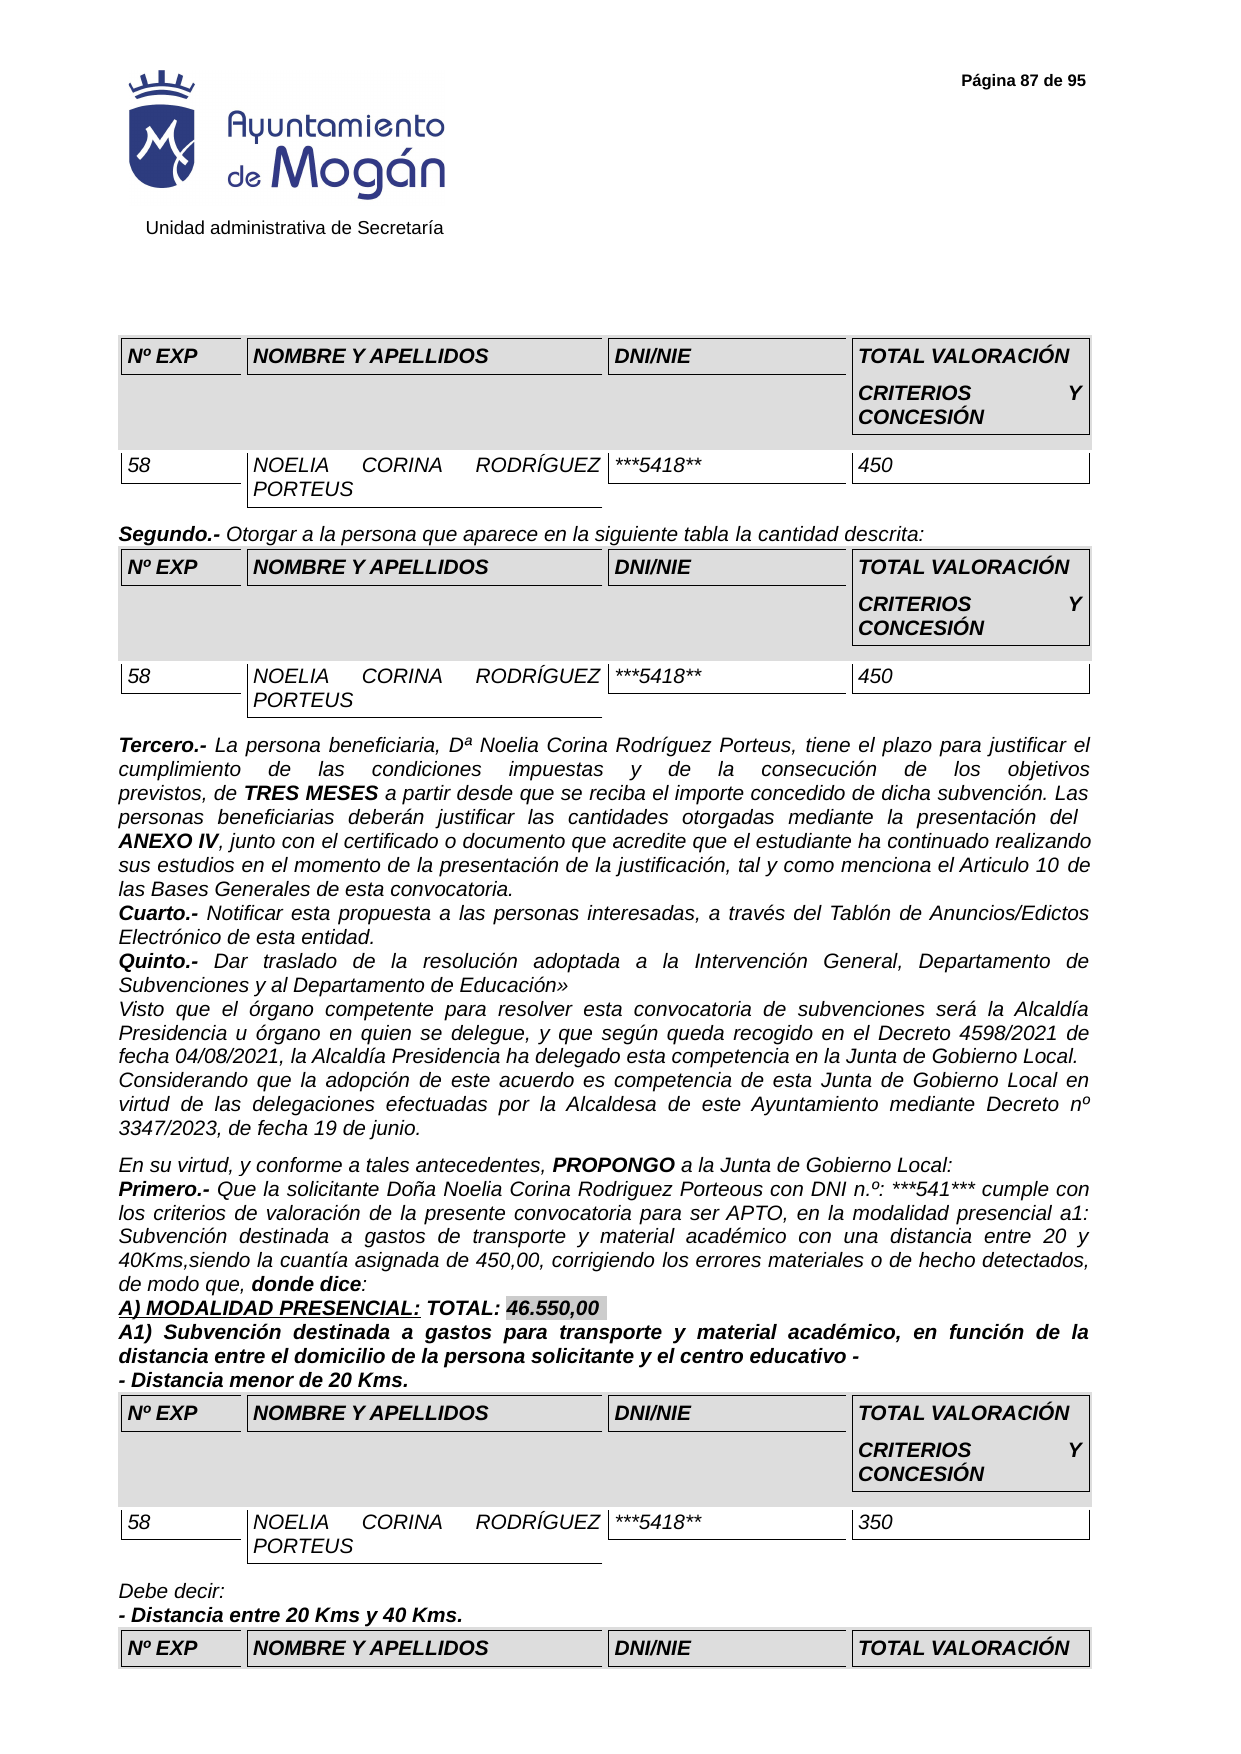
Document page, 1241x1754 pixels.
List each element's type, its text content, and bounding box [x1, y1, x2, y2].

text Cuarto.- Notificar esta propuesta a las personas interesadas, a través del Tablón de Anuncios/Edictos Electrónico de esta entidad. [118, 901, 1092, 948]
text A) MODALIDAD PRESENCIAL: TOTAL: 46.550,00 [118, 1296, 1092, 1320]
text Debe decir: [118, 1579, 1092, 1603]
table_header Nº EXP [118, 546, 244, 661]
table_header DNI/NIE [605, 335, 849, 450]
table_header TOTAL VALORACIÓN CRITERIOS Y CONCESIÓN [849, 546, 1092, 661]
table_header TOTAL VALORACIÓN [849, 1627, 1092, 1669]
text Visto que el órgano competente para resolver esta convocatoria de subvenciones será la Alcaldía Presidencia u órgano en quien se delegue, y que según queda recogido en el Decreto 4598/2021 de fecha 04/08/2021, la Alcaldía Presidencia ha delegado esta competencia en la Junta de Gobierno Local. [118, 996, 1092, 1068]
picture [128, 70, 445, 206]
text - Distancia menor de 20 Kms. [118, 1368, 1092, 1392]
table_cell 58 [118, 661, 244, 733]
table_cell 58 [118, 450, 244, 522]
table_header DNI/NIE [605, 1627, 849, 1669]
table_header DNI/NIE [605, 546, 849, 661]
text Quinto.- Dar traslado de la resolución adoptada a la Intervención General, Departamento de Subvenciones y al Departamento de Educación» [118, 948, 1092, 996]
table_cell 58 [118, 1507, 244, 1579]
table_cell 450 [849, 450, 1092, 522]
table_header Nº EXP [118, 1627, 244, 1669]
text Primero.- Que la solicitante Doña Noelia Corina Rodriguez Porteous con DNI n.º: ***541*** cumple con los criterios de valoración de la presente convocatoria para ser APTO, en la modalidad presencial a1: Subvención destinada a gastos de transporte y material académico con una distancia entre 20 y 40Kms,siendo la cuantía asignada de 450,00, corrigiendo los errores materiales o de hecho detectados, de modo que, donde dice: [118, 1176, 1092, 1296]
table_cell ***5418** [605, 450, 849, 522]
table_cell 350 [849, 1507, 1092, 1579]
table_header NOMBRE Y APELLIDOS [244, 546, 605, 661]
table_header TOTAL VALORACIÓN CRITERIOS Y CONCESIÓN [849, 1392, 1092, 1507]
table_header NOMBRE Y APELLIDOS [244, 1392, 605, 1507]
table_header DNI/NIE [605, 1392, 849, 1507]
table_cell NOELIA CORINA RODRÍGUEZ PORTEUS [244, 1507, 605, 1579]
table_cell NOELIA CORINA RODRÍGUEZ PORTEUS [244, 450, 605, 522]
table_header TOTAL VALORACIÓN CRITERIOS Y CONCESIÓN [849, 335, 1092, 450]
table_header Nº EXP [118, 1392, 244, 1507]
text A1) Subvención destinada a gastos para transporte y material académico, en función de la distancia entre el domicilio de la persona solicitante y el centro educativo - [118, 1320, 1092, 1368]
table_header NOMBRE Y APELLIDOS [244, 335, 605, 450]
text Considerando que la adopción de este acuerdo es competencia de esta Junta de Gobierno Local en virtud de las delegaciones efectuadas por la Alcaldesa de este Ayuntamiento mediante Decreto nº 3347/2023, de fecha 19 de junio. [118, 1068, 1092, 1140]
table_header Nº EXP [118, 335, 244, 450]
text Tercero.- La persona beneficiaria, Dª Noelia Corina Rodríguez Porteus, tiene el plazo para justificar el cumplimiento de las condiciones impuestas y de la consecución de los objetivos previstos, de TRES MESES a partir desde que se reciba el importe concedido de dicha subvención. Las personas beneficiarias deberán justificar las cantidades otorgadas mediante la presentación del ANEXO IV, junto con el certificado o documento que acredite que el estudiante ha continuado realizando sus estudios en el momento de la presentación de la justificación, tal y como menciona el Articulo 10 de las Bases Generales de esta convocatoria. [118, 733, 1092, 901]
table_cell ***5418** [605, 661, 849, 733]
table_cell NOELIA CORINA RODRÍGUEZ PORTEUS [244, 661, 605, 733]
text En su virtud, y conforme a tales antecedentes, PROPONGO a la Junta de Gobierno Local: [118, 1152, 1092, 1176]
table_cell ***5418** [605, 1507, 849, 1579]
table_header NOMBRE Y APELLIDOS [244, 1627, 605, 1669]
table_cell 450 [849, 661, 1092, 733]
text Segundo.- Otorgar a la persona que aparece en la siguiente tabla la cantidad descrita: [118, 522, 1092, 546]
text - Distancia entre 20 Kms y 40 Kms. [118, 1603, 1092, 1627]
